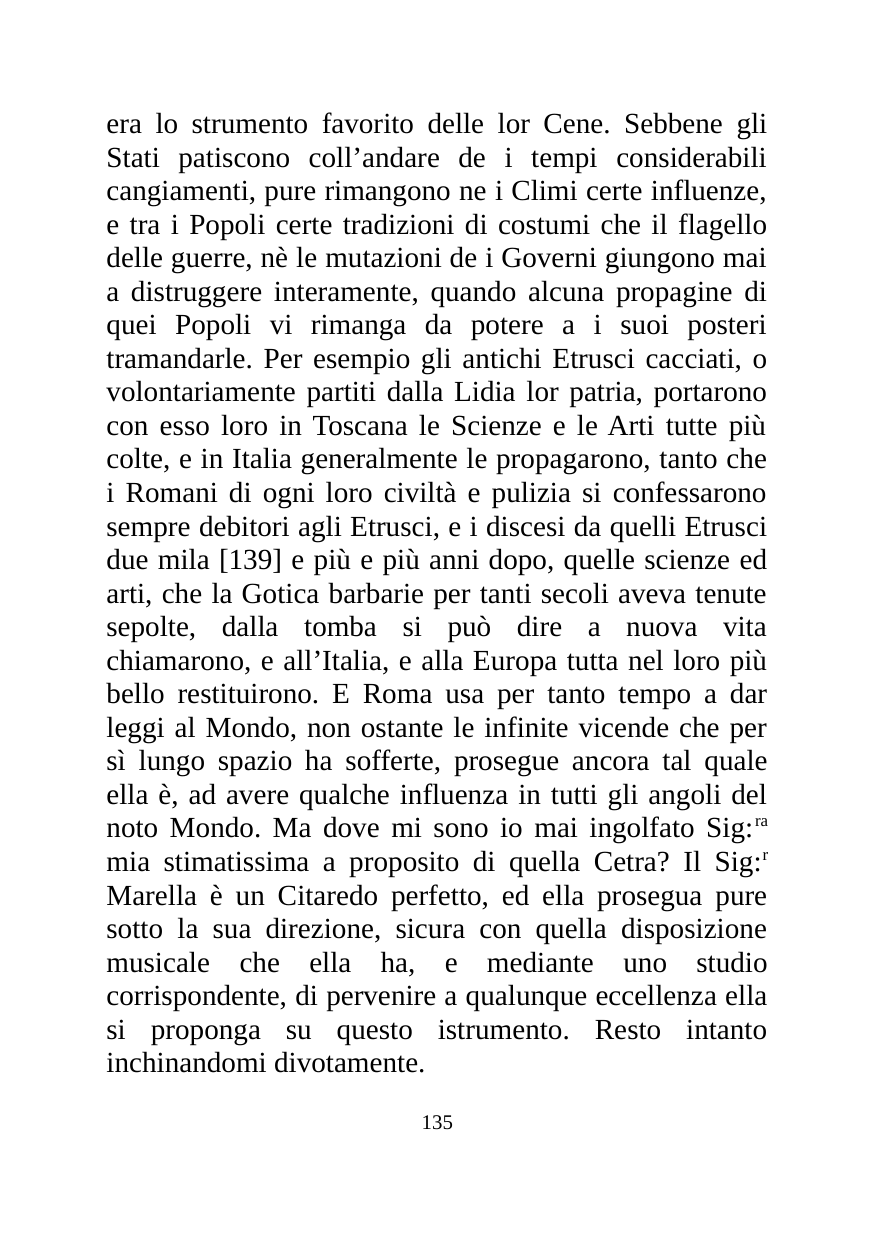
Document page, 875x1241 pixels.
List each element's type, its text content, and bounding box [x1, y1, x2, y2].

text era lo strumento favorito delle lor Cene. Sebbene gli Stati patiscono coll’andare de i tempi considerabili cangiamenti, pure rimangono ne i Climi certe influenze, e tra i Popoli certe tradizioni di costumi che il flagello delle guerre, nè le mutazioni de i Governi giungono mai a distruggere interamente, quando alcuna propagine di quei Popoli vi rimanga da potere a i suoi posteri tramandarle. Per esempio gli antichi Etrusci cacciati, o volontariamente partiti dalla Lidia lor patria, portarono con esso loro in Toscana le Scienze e le Arti tutte più colte, e in Italia generalmente le propagarono, tanto che i Romani di ogni loro civiltà e pulizia si confessarono sempre debitori agli Etrusci, e i discesi da quelli Etrusci due mila [139] e più e più anni dopo, quelle scienze ed arti, che la Gotica barbarie per tanti secoli aveva tenute sepolte, dalla tomba si può dire a nuova vita chiamarono, e all’Italia, e alla Europa tutta nel loro più bello restituirono. E Roma usa per tanto tempo a dar leggi al Mondo, non ostante le infinite vicende che per sì lungo spazio ha sofferte, prosegue ancora tal quale ella è, ad avere qualche influenza in tutti gli angoli del noto Mondo. Ma dove mi sono io mai ingolfato Sig:ra mia stimatissima a proposito di quella Cetra? Il Sig:r Marella è un Citaredo perfetto, ed ella prosegua pure sotto la sua direzione, sicura con quella disposizione musicale che ella ha, e mediante uno studio corrispondente, di pervenire a qualunque eccellenza ella si proponga su questo istrumento. Resto intanto inchinandomi divotamente. [106, 106, 768, 1079]
